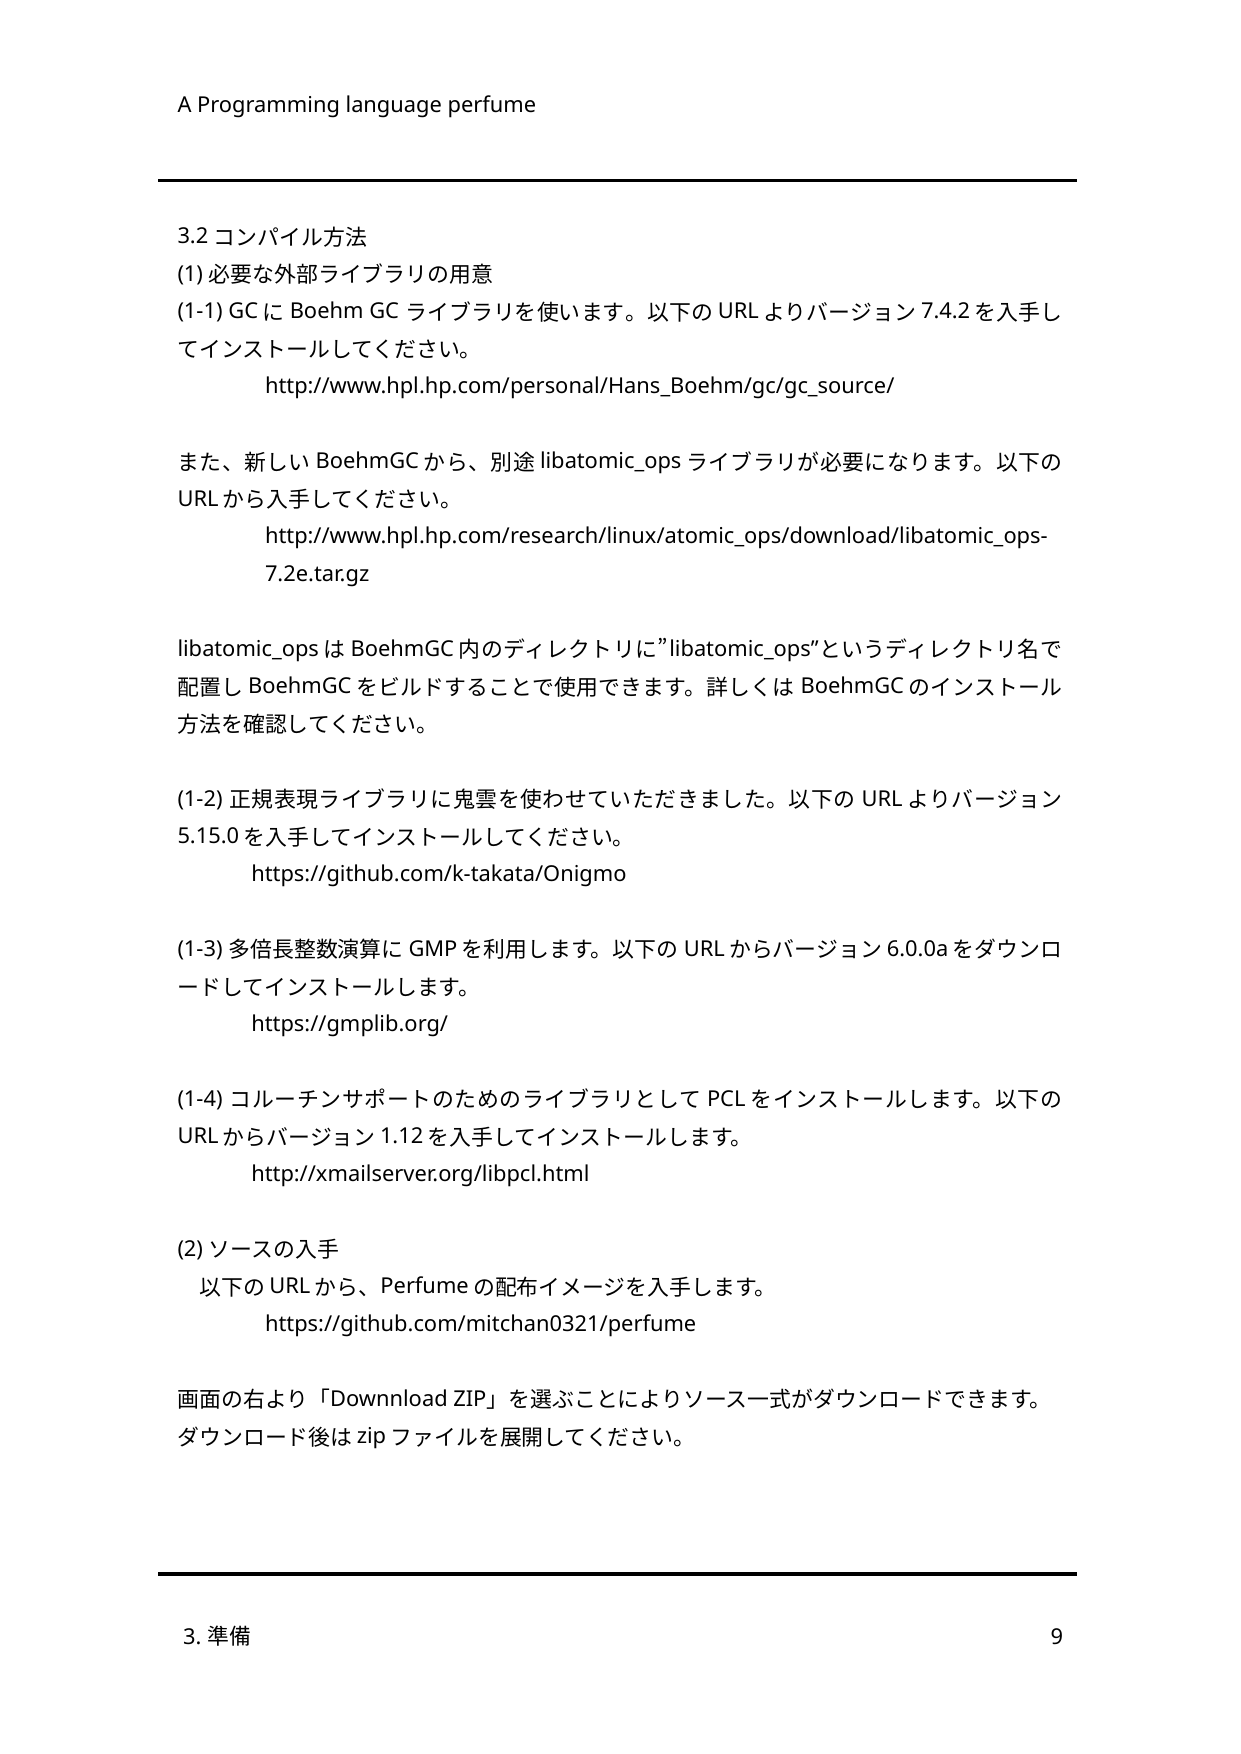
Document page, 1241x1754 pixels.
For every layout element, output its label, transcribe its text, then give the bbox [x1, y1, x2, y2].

text (1-4) コルーチンサポートのためのライブラリとしてPCLをインストールします。以下のURLからバージョン1.12を入手してインストールします。 [177, 1079, 1063, 1154]
text (1) 必要な外部ライブラリの用意 [177, 254, 1063, 292]
text ダウンロード後はzipファイルを展開してください。 [177, 1417, 1063, 1454]
text https://github.com/mitchan0321/perfume [177, 1304, 1063, 1342]
text https://github.com/k-takata/Onigmo [177, 854, 1063, 892]
text (1-2) 正規表現ライブラリに鬼雲を使わせていただきました。以下のURLよりバージョン 5.15.0を入手してインストールしてください。 [177, 779, 1063, 854]
text (1-1) GCに Boehm GC ライブラリを使います。以下のURLよりバージョン7.4.2を入手してインストールしてください。 [177, 292, 1063, 367]
text http://www.hpl.hp.com/research/linux/atomic_ops/download/libatomic_ops-7.2e.tar.gz [265, 517, 1063, 592]
text http://www.hpl.hp.com/personal/Hans_Boehm/gc/gc_source/ [177, 367, 1063, 404]
text http://xmailserver.org/libpcl.html [177, 1154, 1063, 1192]
text (2) ソースの入手 [177, 1229, 1063, 1267]
text (1-3) 多倍長整数演算にGMPを利用します。以下のURLからバージョン6.0.0aをダウンロードしてインストールします。 [177, 929, 1063, 1004]
subtitle 3.2 コンパイル方法 [177, 217, 1063, 254]
text https://gmplib.org/ [177, 1004, 1063, 1042]
text 以下のURLから、Perfumeの配布イメージを入手します。 [177, 1267, 1063, 1304]
text 画面の右より「Downnload ZIP」を選ぶことによりソース一式がダウンロードできます。 [177, 1379, 1063, 1417]
text libatomic_opsはBoehmGC内のディレクトリに”libatomic_ops”というディレクトリ名で配置しBoehmGCをビルドすることで使用できます。詳しくはBoehmGCのインストール方法を確認してください。 [177, 629, 1063, 742]
text また、新しいBoehmGCから、別途libatomic_opsライブラリが必要になります。以下のURLから入手してください。 [177, 442, 1063, 517]
